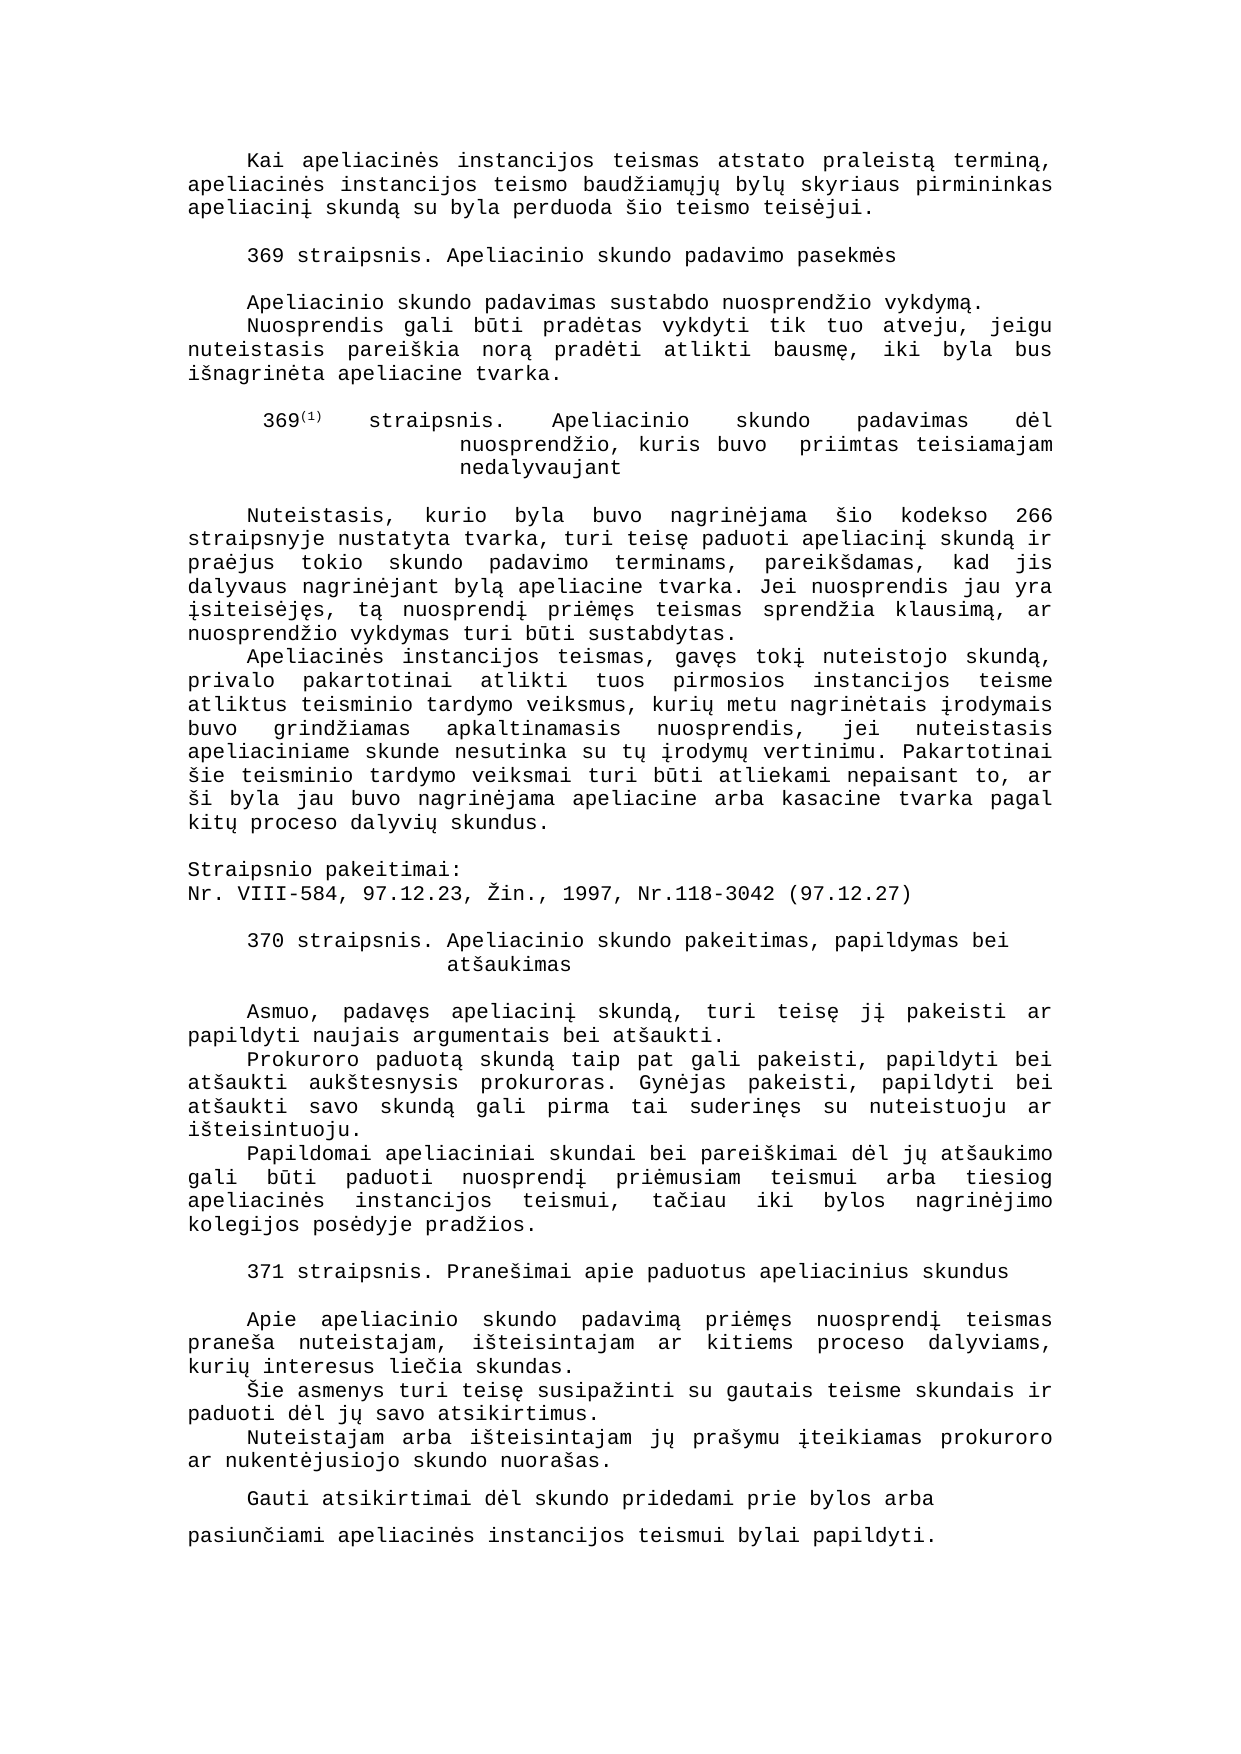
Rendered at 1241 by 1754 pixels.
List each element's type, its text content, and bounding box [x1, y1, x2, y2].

text Asmuo, padavęs apeliacinį skundą, turi teisę jį pakeisti ar papildyti naujais argumentais bei atšaukti. [187, 1001, 1053, 1048]
text Apeliacinės instancijos teismas, gavęs tokį nuteistojo skundą, privalo pakartotinai atlikti tuos pirmosios instancijos teisme atliktus teisminio tardymo veiksmus, kurių metu nagrinėtais įrodymais buvo grindžiamas apkaltinamasis nuosprendis, jei nuteistasis apeliaciniame skunde nesutinka su tų įrodymų vertinimu. Pakartotinai šie teisminio tardymo veiksmai turi būti atliekami nepaisant to, ar ši byla jau buvo nagrinėjama apeliacine arba kasacine tvarka pagal kitų proceso dalyvių skundus. [187, 647, 1053, 836]
text Nr. VIII-584, 97.12.23, Žin., 1997, Nr.118-3042 (97.12.27) [187, 883, 1053, 907]
text Straipsnio pakeitimai: [187, 859, 1053, 883]
text atšaukimas [187, 954, 1053, 978]
text Nuteistasis, kurio byla buvo nagrinėjama šio kodekso 266 straipsnyje nustatyta tvarka, turi teisę paduoti apeliacinį skundą ir praėjus tokio skundo padavimo terminams, pareikšdamas, kad jis dalyvaus nagrinėjant bylą apeliacine tvarka. Jei nuosprendis jau yra įsiteisėjęs, tą nuosprendį priėmęs teismas sprendžia klausimą, ar nuosprendžio vykdymas turi būti sustabdytas. [187, 505, 1053, 647]
text Gauti atsikirtimai dėl skundo pridedami prie bylos arba pasiunčiami apeliacinės instancijos teismui bylai papildyti. [187, 1474, 1053, 1549]
text Šie asmenys turi teisę susipažinti su gautais teisme skundais ir paduoti dėl jų savo atsikirtimus. [187, 1379, 1053, 1427]
text 369(1) straipsnis. Apeliacinio skundo padavimas dėl nuosprendžio, kuris buvo priimtas teisiamajam nedalyvaujant [262, 410, 1053, 481]
text Kai apeliacinės instancijos teismas atstato praleistą terminą, apeliacinės instancijos teismo baudžiamųjų bylų skyriaus pirmininkas apeliacinį skundą su byla perduoda šio teismo teisėjui. [187, 150, 1053, 221]
text Papildomai apeliaciniai skundai bei pareiškimai dėl jų atšaukimo gali būti paduoti nuosprendį priėmusiam teismui arba tiesiog apeliacinės instancijos teismui, tačiau iki bylos nagrinėjimo kolegijos posėdyje pradžios. [187, 1143, 1053, 1238]
text Nuosprendis gali būti pradėtas vykdyti tik tuo atveju, jeigu nuteistasis pareiškia norą pradėti atlikti bausmę, iki byla bus išnagrinėta apeliacine tvarka. [187, 316, 1053, 386]
text 371 straipsnis. Pranešimai apie paduotus apeliacinius skundus [187, 1261, 1053, 1285]
text Prokuroro paduotą skundą taip pat gali pakeisti, papildyti bei atšaukti aukštesnysis prokuroras. Gynėjas pakeisti, papildyti bei atšaukti savo skundą gali pirma tai suderinęs su nuteistuoju ar išteisintuoju. [187, 1048, 1053, 1143]
text 369 straipsnis. Apeliacinio skundo padavimo pasekmės [187, 244, 1053, 268]
text Nuteistajam arba išteisintajam jų prašymu įteikiamas prokuroro ar nukentėjusiojo skundo nuorašas. [187, 1427, 1053, 1474]
text Apie apeliacinio skundo padavimą priėmęs nuosprendį teismas praneša nuteistajam, išteisintajam ar kitiems proceso dalyviams, kurių interesus liečia skundas. [187, 1309, 1053, 1379]
text Apeliacinio skundo padavimas sustabdo nuosprendžio vykdymą. [187, 292, 1053, 316]
text 370 straipsnis. Apeliacinio skundo pakeitimas, papildymas bei [187, 930, 1053, 954]
